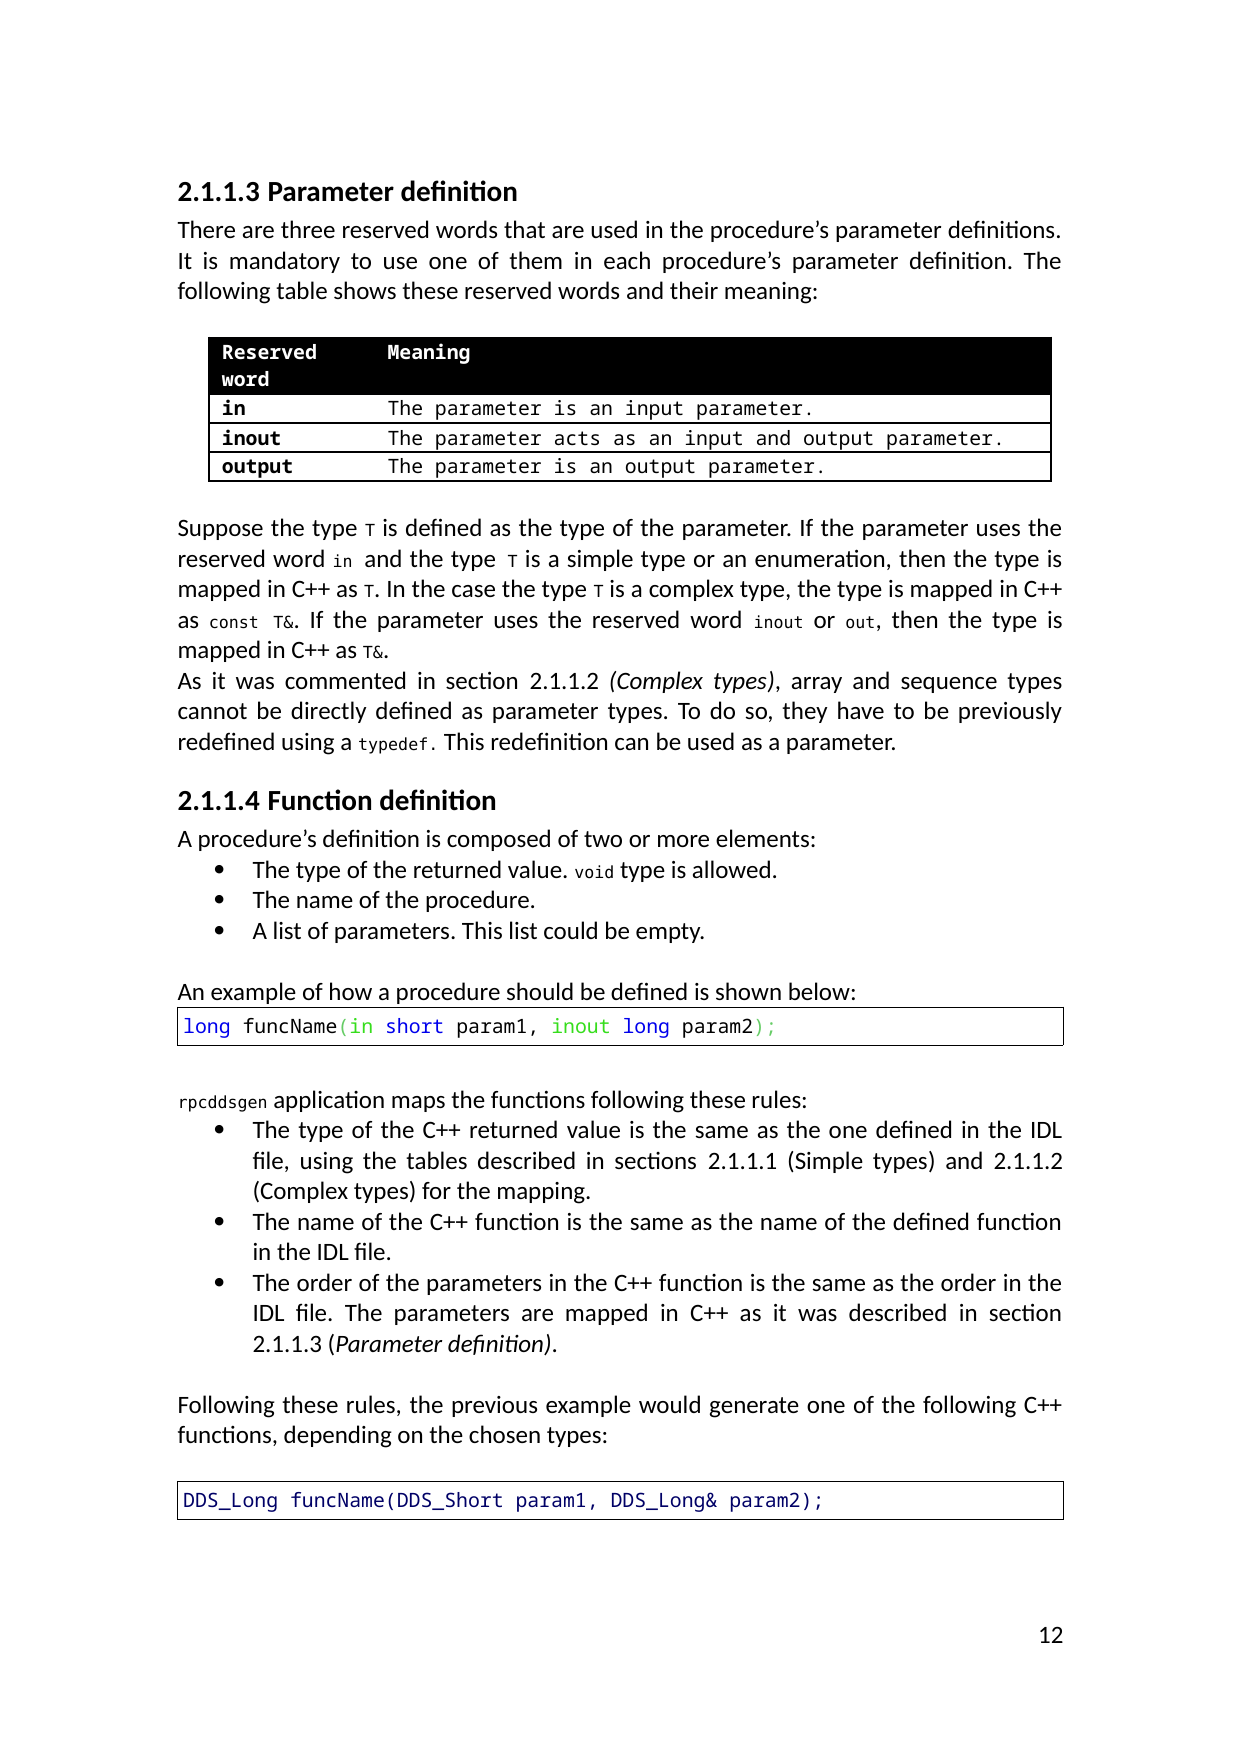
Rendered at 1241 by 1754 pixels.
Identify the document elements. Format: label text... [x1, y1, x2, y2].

table_header Meaning [375, 339, 1050, 393]
text rpcddsgen application maps the functions following these rules: [177, 1084, 1063, 1114]
table_header DDS_Long funcName(DDS_Short param1, DDS_Long& param2); [178, 1482, 1063, 1519]
table_header long funcName(in short param1, inout long param2); [178, 1008, 1063, 1045]
table_cell in [210, 395, 375, 422]
subtitle Function definition [177, 782, 1063, 817]
table_header Reserved word [210, 339, 375, 393]
list A list of parameters. This list could be empty. [215, 915, 1063, 946]
table_cell output [210, 453, 375, 480]
text An example of how a procedure should be defined is shown below: [177, 976, 1063, 1007]
text As it was commented in section 2.1.1.2 (Complex types), array and sequence types cannot be directly defined as parameter types. To do so, they have to be previously redefined using a typedef. This redefinition can be used as a parameter. [177, 665, 1063, 757]
text A procedure’s definition is composed of two or more elements: [177, 823, 1063, 854]
list The name of the C++ function is the same as the name of the defined function in the IDL file. [215, 1206, 1063, 1267]
list The name of the procedure. [215, 884, 1063, 915]
table_cell The parameter is an output parameter. [375, 453, 1050, 480]
subtitle Parameter definition [177, 173, 1063, 208]
table_cell inout [210, 424, 375, 451]
table_cell The parameter acts as an input and output parameter. [375, 424, 1050, 451]
list The order of the parameters in the C++ function is the same as the order in the IDL file. The parameters are mapped in C++ as it was described in section 2.1.1.3 (Parameter definition). [215, 1267, 1063, 1359]
list The type of the returned value. void type is allowed. [215, 854, 1063, 884]
text Following these rules, the previous example would generate one of the following C++ functions, depending on the chosen types: [177, 1389, 1063, 1450]
list The type of the C++ returned value is the same as the one defined in the IDL file, using the tables described in sections 2.1.1.1 (Simple types) and 2.1.1.2 (Complex types) for the mapping. [215, 1114, 1063, 1206]
table_cell The parameter is an input parameter. [375, 395, 1050, 422]
text There are three reserved words that are used in the procedure’s parameter definitions. It is mandatory to use one of them in each procedure’s parameter definition. The following table shows these reserved words and their meaning: [177, 214, 1063, 306]
text Suppose the type T is defined as the type of the parameter. If the parameter uses the reserved word in and the type T is a simple type or an enumeration, then the type is mapped in C++ as T. In the case the type T is a complex type, the type is mapped in C++ as const T&. If the parameter uses the reserved word inout or out, then the type is mapped in C++ as T&. [177, 512, 1063, 665]
